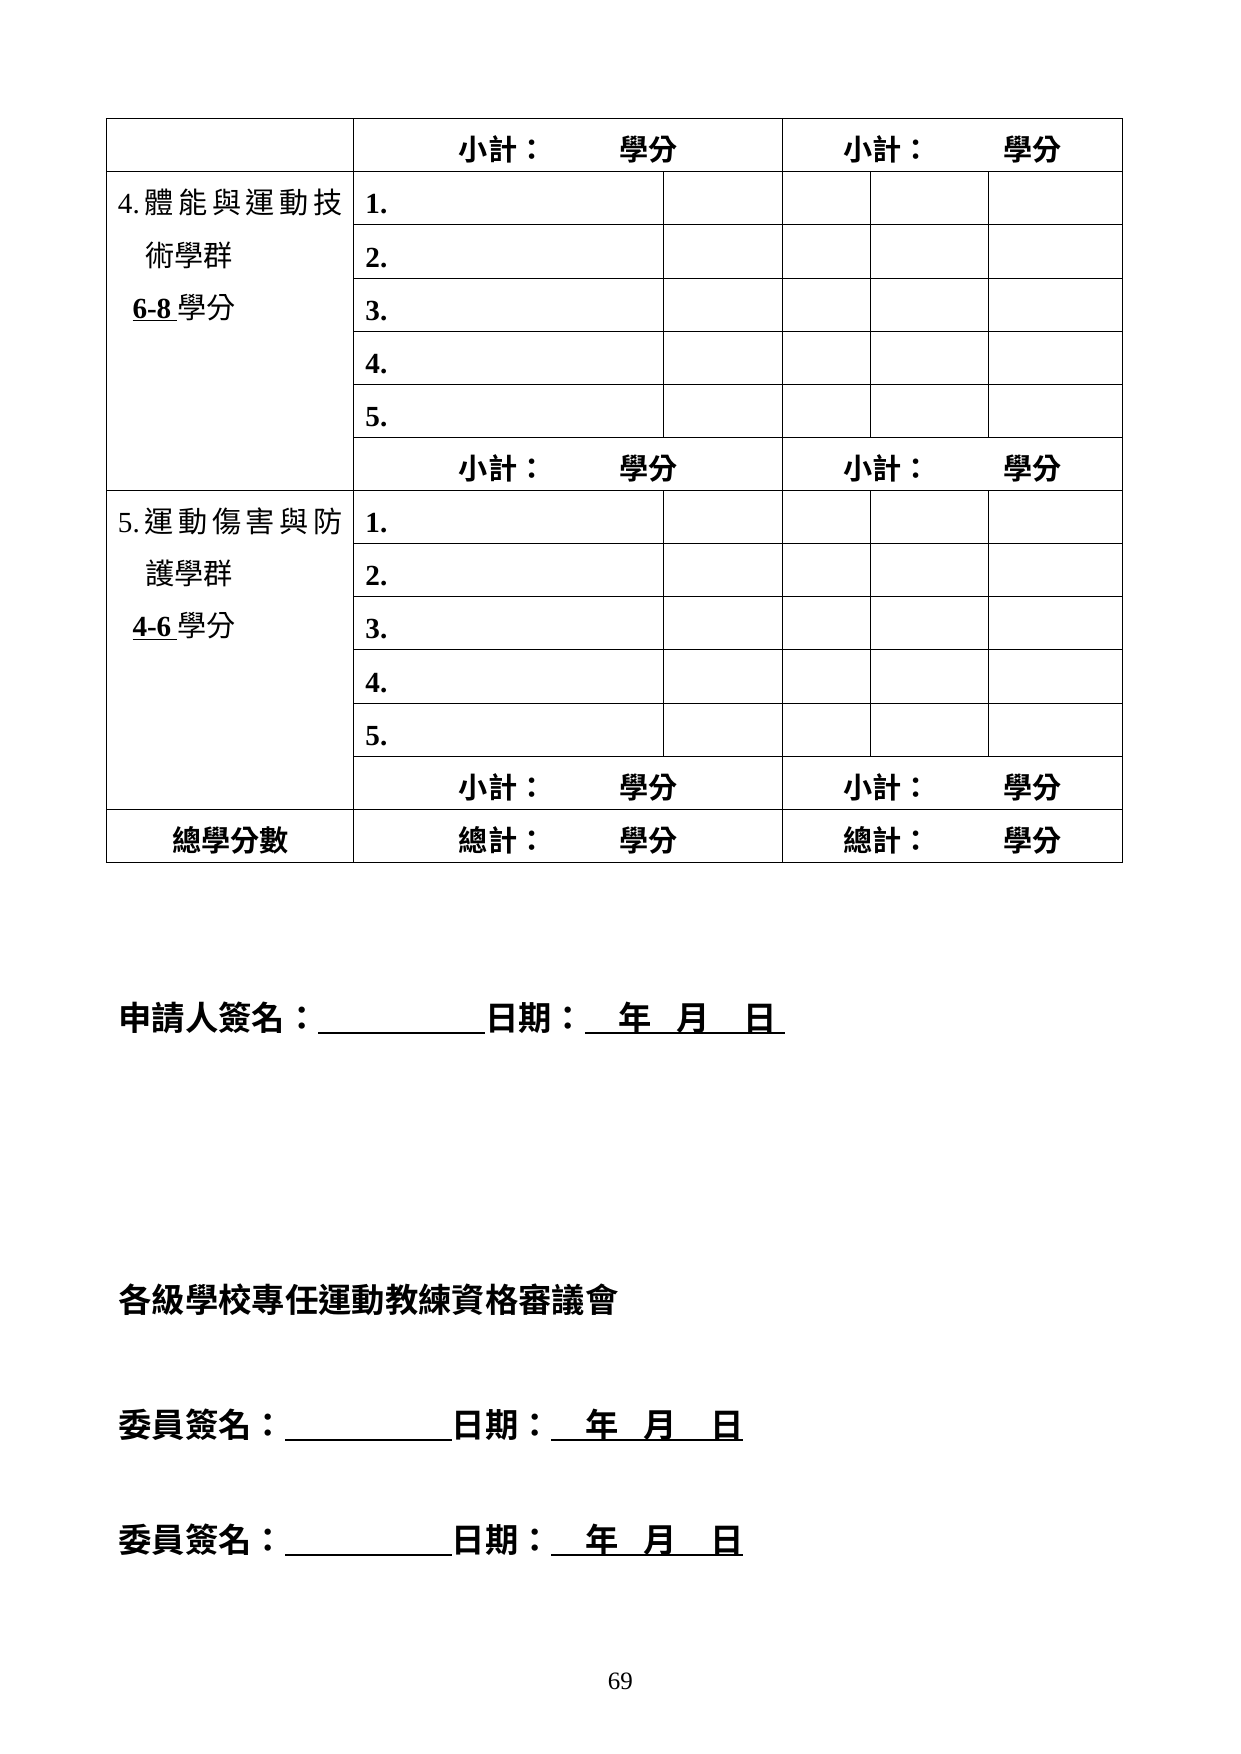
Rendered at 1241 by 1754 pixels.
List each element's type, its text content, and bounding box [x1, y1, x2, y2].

text 各級學校專任運動教練資格審議會 [118, 1273, 1122, 1322]
table_cell [664, 544, 782, 596]
table_cell 小計： 學分 [783, 757, 1122, 809]
table_cell [989, 704, 1122, 756]
text 委員簽名： 日期： 年 月 日 [118, 1398, 1122, 1447]
table_cell [871, 650, 988, 702]
table_cell [871, 225, 988, 277]
table_cell [871, 544, 988, 596]
table_cell 總計： 學分 [354, 810, 782, 862]
table_cell 小計： 學分 [354, 119, 782, 171]
table_cell [783, 385, 870, 437]
table_cell 總計： 學分 [783, 810, 1122, 862]
table_cell [783, 491, 870, 543]
table_cell 3. [354, 279, 663, 331]
table_cell [989, 597, 1122, 649]
table_cell [783, 704, 870, 756]
text 申請人簽名： 日期： 年 月 日 [118, 997, 1193, 1039]
table_cell [871, 332, 988, 384]
table_cell [989, 491, 1122, 543]
table_cell 小計： 學分 [783, 119, 1122, 171]
table_cell [664, 172, 782, 224]
table_cell 小計： 學分 [783, 438, 1122, 490]
table_cell [664, 332, 782, 384]
table_cell 2. [354, 544, 663, 596]
table_cell [989, 332, 1122, 384]
table_cell [871, 279, 988, 331]
table_cell [871, 597, 988, 649]
table_cell [989, 544, 1122, 596]
table_cell [783, 279, 870, 331]
table_cell 5. [354, 704, 663, 756]
table_cell [107, 119, 353, 171]
table_cell 5. [354, 385, 663, 437]
table_cell [783, 225, 870, 277]
table_cell [783, 650, 870, 702]
table_cell 總學分數 [107, 810, 353, 862]
table_cell 4.體能與運動技術學群 6-8學分 [107, 172, 353, 490]
table_cell [664, 597, 782, 649]
table_cell [783, 172, 870, 224]
table_cell [871, 491, 988, 543]
table_cell [989, 650, 1122, 702]
table_cell 5.運動傷害與防護學群 4-6學分 [107, 491, 353, 809]
table_cell 2. [354, 225, 663, 277]
table_cell [783, 544, 870, 596]
table_cell [989, 172, 1122, 224]
table_cell 1. [354, 172, 663, 224]
table_cell 1. [354, 491, 663, 543]
table_cell 4. [354, 332, 663, 384]
table_cell [664, 491, 782, 543]
table_cell [871, 385, 988, 437]
table_cell [664, 385, 782, 437]
table_cell [664, 650, 782, 702]
table_cell 小計： 學分 [354, 757, 782, 809]
table_cell 小計： 學分 [354, 438, 782, 490]
table_cell [783, 332, 870, 384]
table_cell 3. [354, 597, 663, 649]
table_cell [871, 172, 988, 224]
table_cell 4. [354, 650, 663, 702]
table_cell [989, 279, 1122, 331]
table_cell [664, 279, 782, 331]
table_cell [871, 704, 988, 756]
table_cell [664, 704, 782, 756]
table_cell [664, 225, 782, 277]
table_cell [783, 597, 870, 649]
text 委員簽名： 日期： 年 月 日 [118, 1514, 1122, 1562]
table_cell [989, 385, 1122, 437]
table_cell [989, 225, 1122, 277]
